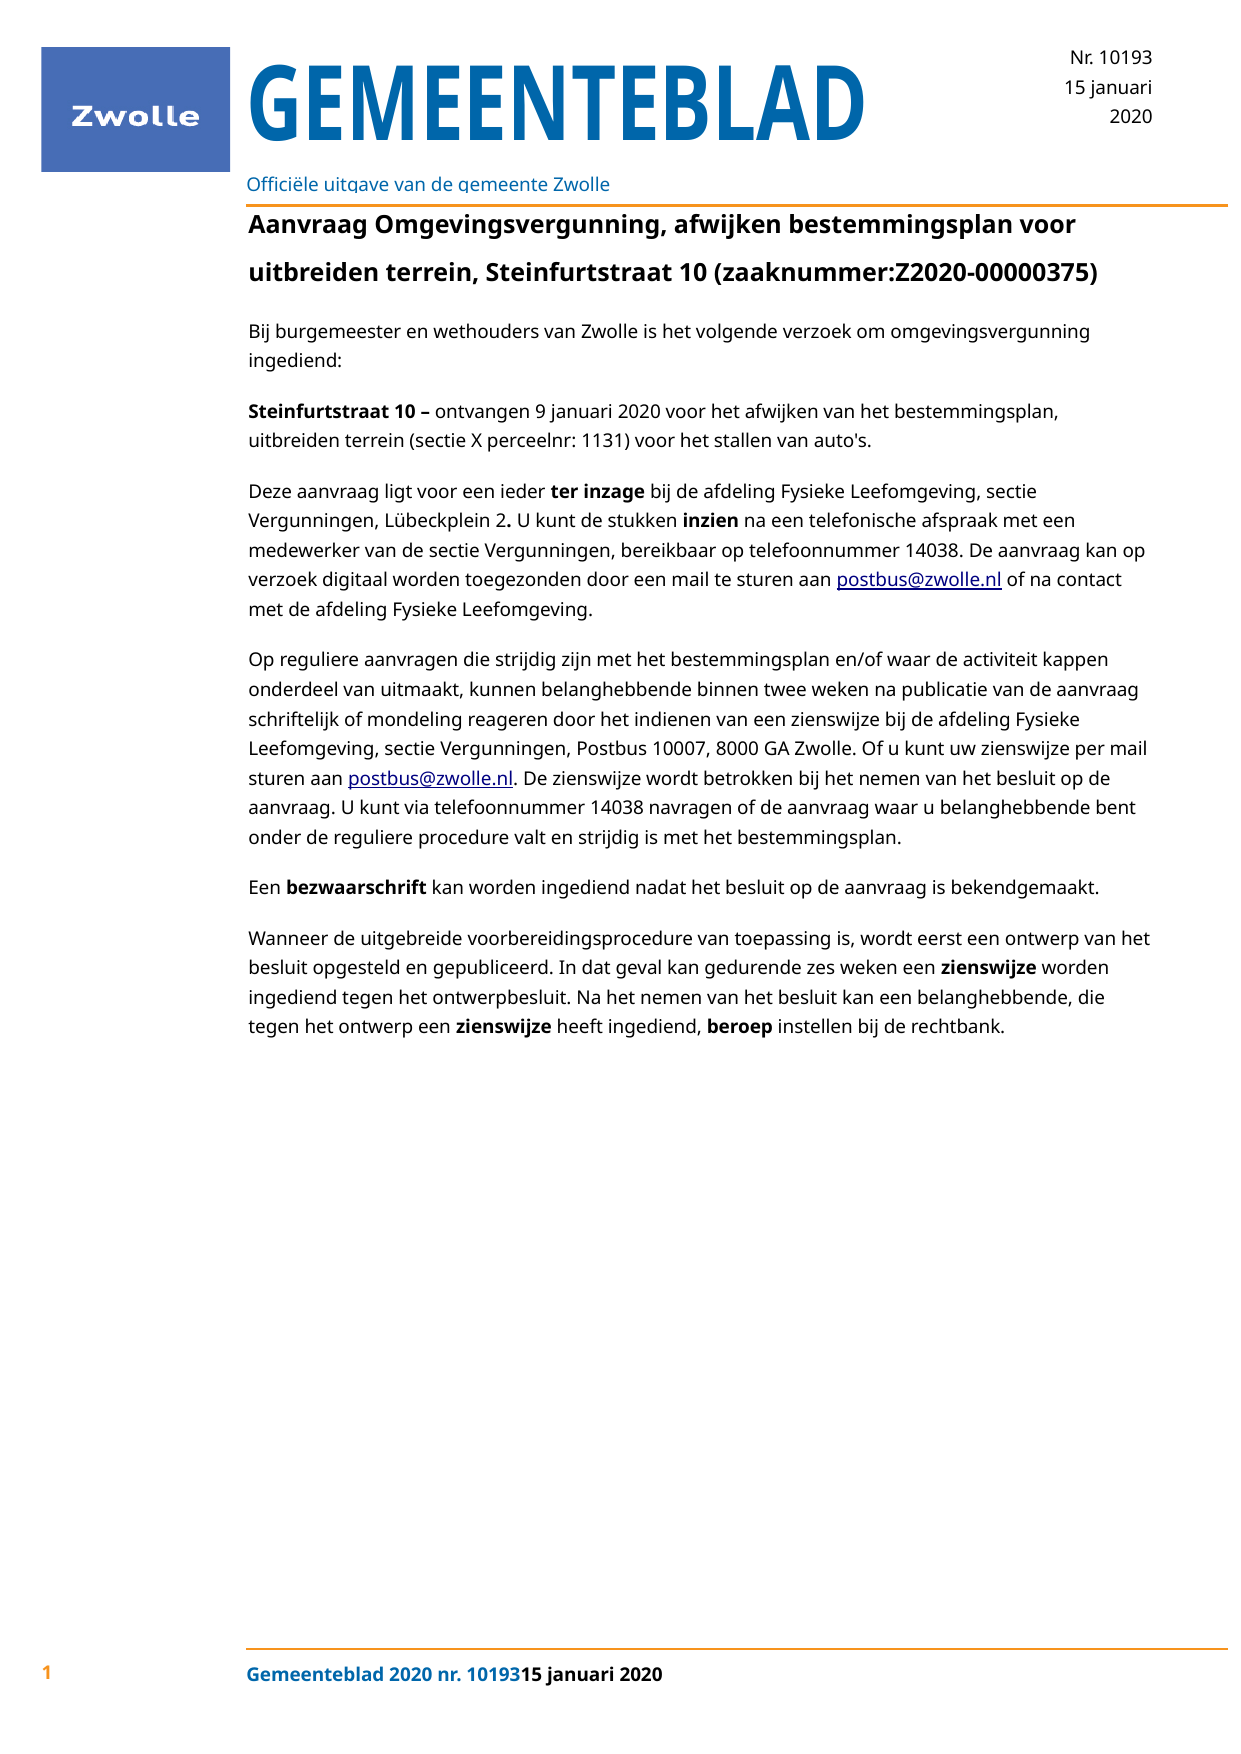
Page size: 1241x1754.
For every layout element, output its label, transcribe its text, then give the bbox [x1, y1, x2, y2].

picture [41, 47, 231, 172]
text Steinfurtstraat 10 – ontvangen 9 januari 2020 voor het afwijken van het bestemmingsplan, uitbreiden terrein (sectie X perceelnr: 1131) voor het stallen van auto's. [248, 398, 1152, 453]
text Op reguliere aanvragen die strijdig zijn met het bestemmingsplan en/of waar de activiteit kappen onderdeel van uitmaakt, kunnen belanghebbende binnen twee weken na publicatie van de aanvraag schriftelijk of mondeling reageren door het indienen van een zienswijze bij de afdeling Fysieke Leefomgeving, sectie Vergunningen, Postbus 10007, 8000 GA Zwolle. Of u kunt uw zienswijze per mail sturen aan postbus@zwolle.nl. De zienswijze wordt betrokken bij het nemen van het besluit op de aanvraag. U kunt via telefoonnummer 14038 navragen of de aanvraag waar u belanghebbende bent onder de reguliere procedure valt en strijdig is met het bestemmingsplan. [248, 647, 1152, 850]
text Deze aanvraag ligt voor een ieder ter inzage bij de afdeling Fysieke Leefomgeving, sectie Vergunningen, Lübeckplein 2. U kunt de stukken inzien na een telefonische afspraak met een medewerker van de sectie Vergunningen, bereikbaar op telefoonnummer 14038. De aanvraag kan op verzoek digitaal worden toegezonden door een mail te sturen aan postbus@zwolle.nl of na contact met de afdeling Fysieke Leefomgeving. [248, 478, 1152, 622]
text Wanneer de uitgebreide voorbereidingsprocedure van toepassing is, wordt eerst een ontwerp van het besluit opgesteld en gepubliceerd. In dat geval kan gedurende zes weken een zienswijze worden ingediend tegen het ontwerpbesluit. Na het nemen van het besluit kan een belanghebbende, die tegen het ontwerp een zienswijze heeft ingediend, beroep instellen bij de rechtbank. [248, 925, 1152, 1039]
text Aanvraag Omgevingsvergunning, afwijken bestemmingsplan voor uitbreiden terrein, Steinfurtstraat 10 (zaaknummer:Z2020-00000375) [248, 207, 1152, 288]
text Bij burgemeester en wethouders van Zwolle is het volgende verzoek om omgevingsvergunning ingediend: [248, 318, 1152, 373]
text Een bezwaarschrift kan worden ingediend nadat het besluit op de aanvraag is bekendgemaakt. [248, 874, 1152, 900]
